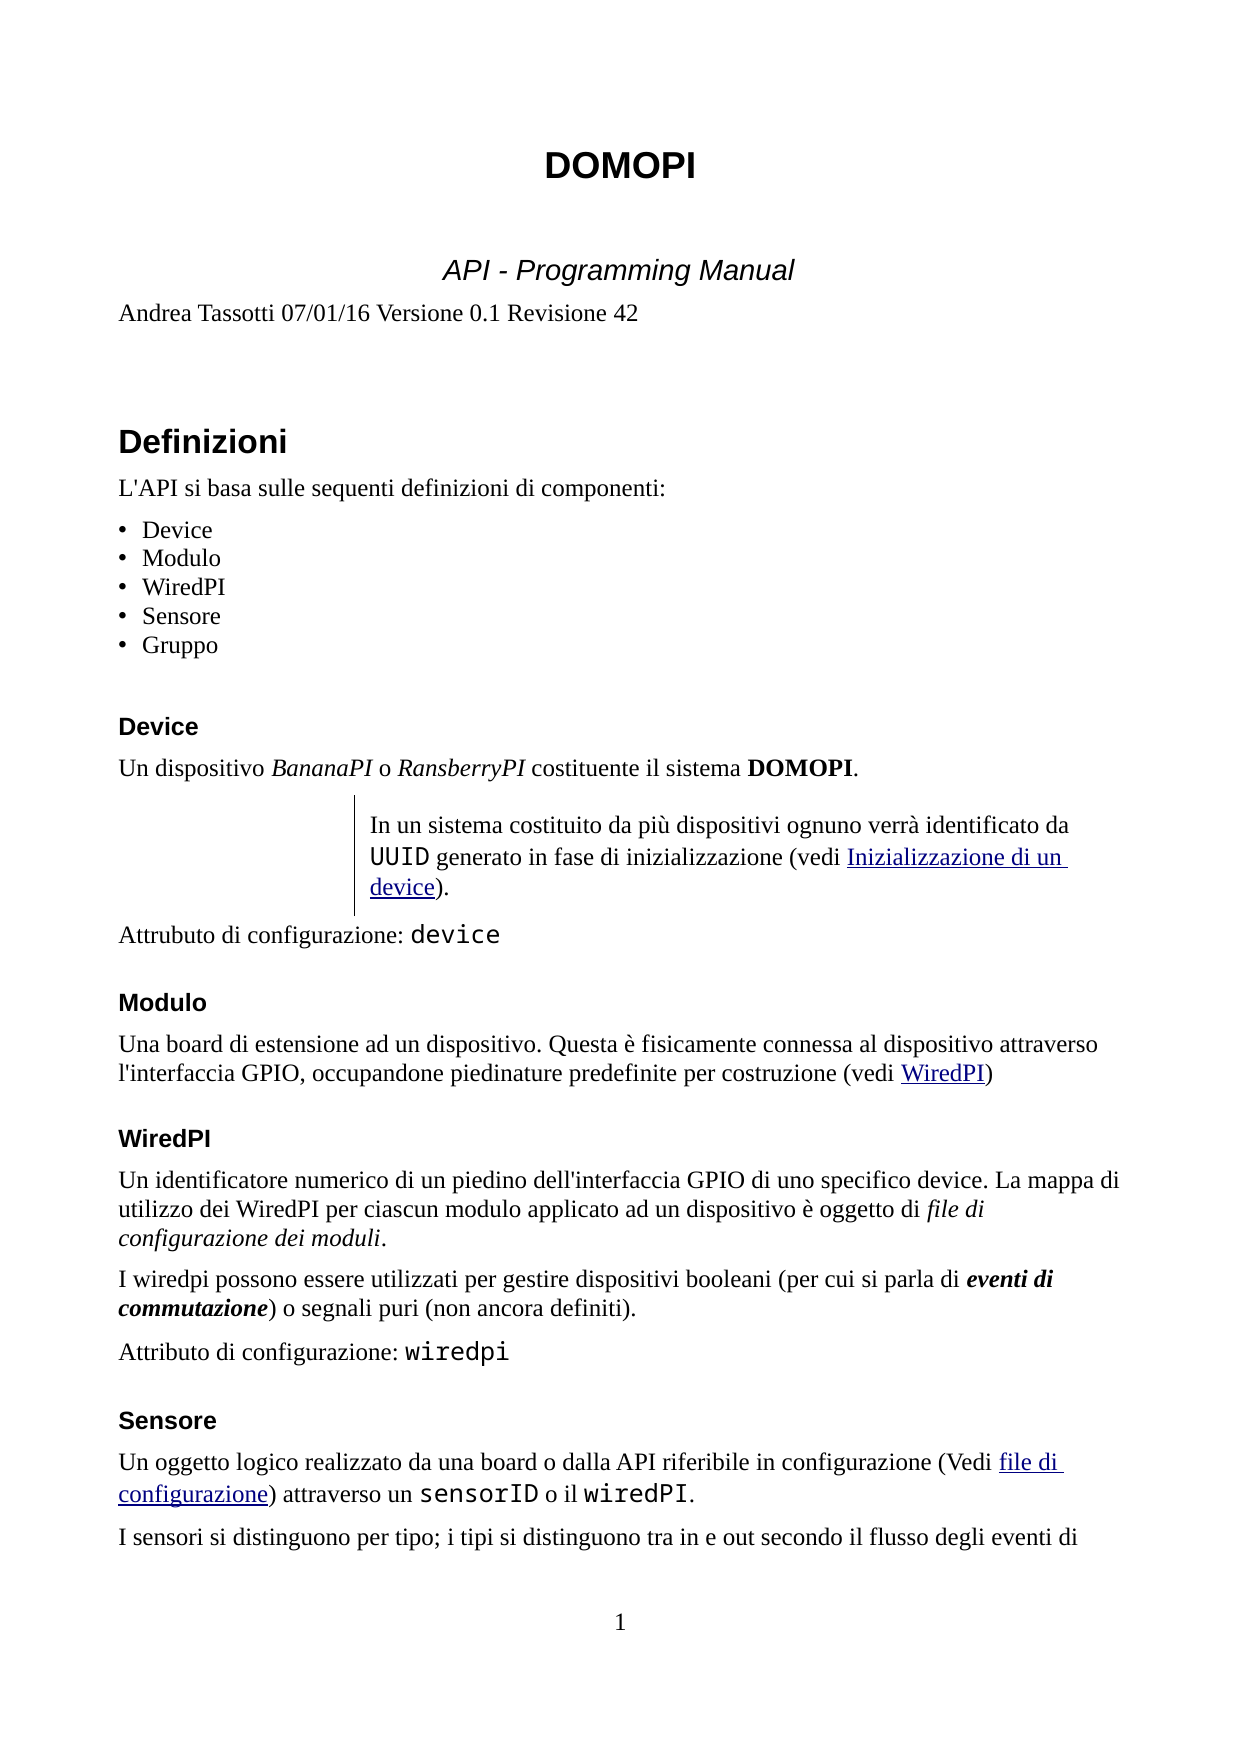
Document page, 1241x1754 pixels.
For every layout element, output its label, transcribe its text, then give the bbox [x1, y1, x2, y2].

text Un identificatore numerico di un piedino dell'interfaccia GPIO di uno specifico device. La mappa di utilizzo dei WiredPI per ciascun modulo applicato ad un dispositivo è oggetto di file di configurazione dei moduli. [118, 1165, 1122, 1252]
list Sensore [118, 601, 1122, 630]
text I sensori si distinguono per tipo; i tipi si distinguono tra in e out secondo il flusso degli eventi di [118, 1522, 1122, 1551]
list Gruppo [118, 630, 1122, 658]
text Un oggetto logico realizzato da una board o dalla API riferibile in configurazione (Vedi file di configurazione) attraverso un sensorID o il wiredPI. [118, 1447, 1122, 1510]
subtitle WiredPI [118, 1124, 1122, 1153]
title DOMOPI [118, 143, 1122, 186]
list Modulo [118, 543, 1122, 572]
subtitle Definizioni [118, 422, 1122, 461]
text Attributo di configurazione: wiredpi [118, 1334, 1122, 1368]
list Device [118, 515, 1122, 543]
text In un sistema costituito da più dispositivi ognuno verrà identificato da UUID generato in fase di inizializzazione (vedi Inizializzazione di un device). [355, 795, 1122, 916]
text L'API si basa sulle sequenti definizioni di componenti: [118, 473, 1122, 502]
subtitle Sensore [118, 1406, 1122, 1434]
text Una board di estensione ad un dispositivo. Questa è fisicamente connessa al dispositivo attraverso l'interfaccia GPIO, occupandone piedinature predefinite per costruzione (vedi WiredPI) [118, 1029, 1122, 1087]
text Andrea Tassotti 07/01/16 Versione 0.1 Revisione 42 [118, 298, 1122, 327]
subtitle Device [118, 712, 1122, 741]
text I wiredpi possono essere utilizzati per gestire dispositivi booleani (per cui si parla di eventi di commutazione) o segnali puri (non ancora definiti). [118, 1264, 1122, 1322]
text Un dispositivo BananaPI o RansberryPI costituente il sistema DOMOPI. [118, 753, 1122, 782]
subtitle API - Programming Manual [118, 252, 1122, 286]
list WiredPI [118, 572, 1122, 601]
subtitle Modulo [118, 988, 1122, 1017]
text Attrubuto di configurazione: device [118, 916, 1122, 950]
